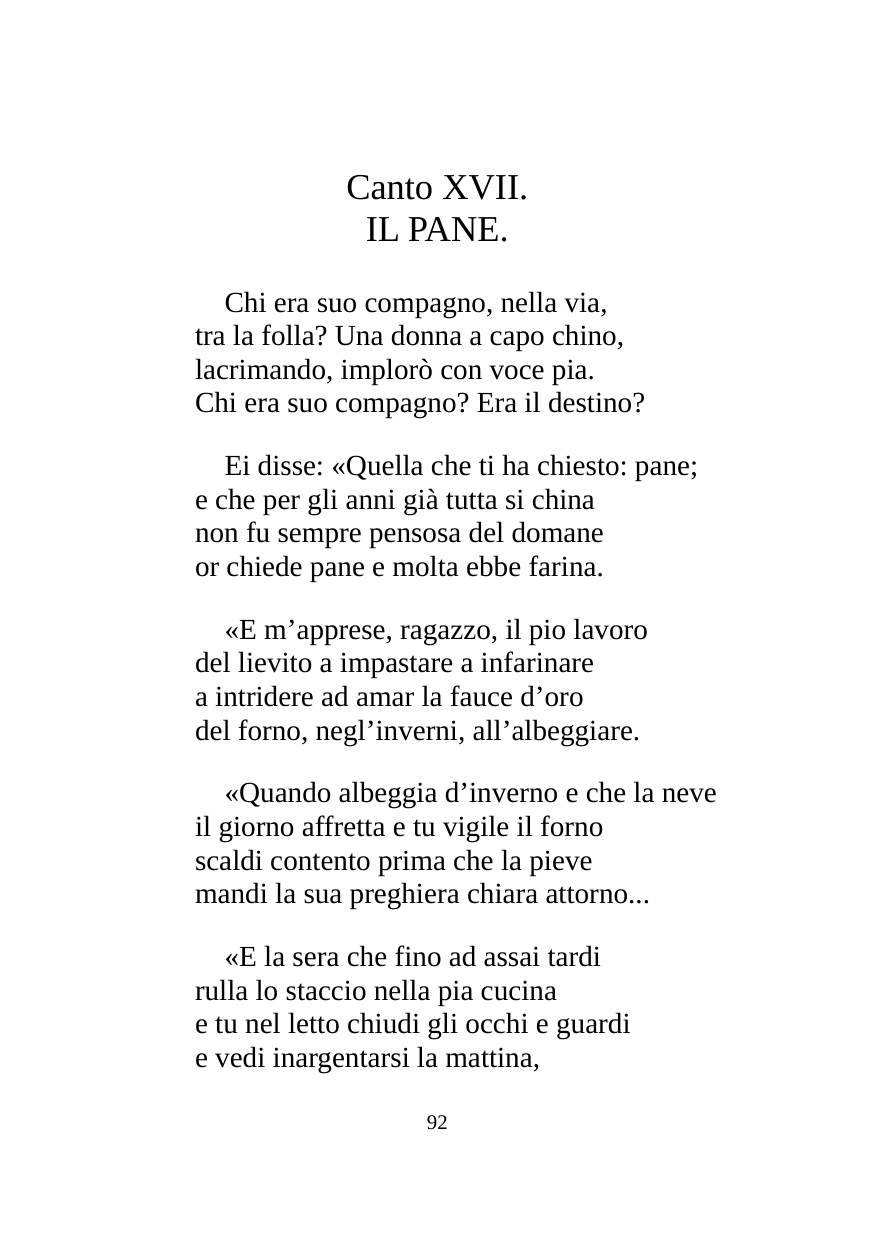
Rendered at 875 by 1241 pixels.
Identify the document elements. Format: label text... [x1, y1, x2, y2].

text «E m’apprese, ragazzo, il pio lavoro del lievito a impastare a infarinare a intridere ad amar la fauce d’oro del forno, negl’inverni, all’albeggiare. [195, 612, 768, 746]
text «E la sera che fino ad assai tardi rulla lo staccio nella pia cucina e tu nel letto chiudi gli occhi e guardi e vedi inargentarsi la mattina, [195, 939, 768, 1073]
subtitle Canto XVII. IL PANE. [106, 165, 768, 249]
text «Quando albeggia d’inverno e che la neve il giorno affretta e tu vigile il forno scaldi contento prima che la pieve mandi la sua preghiera chiara attorno... [195, 776, 768, 910]
text Ei disse: «Quella che ti ha chiesto: pane; e che per gli anni già tutta si china non fu sempre pensosa del domane or chiede pane e molta ebbe farina. [195, 448, 768, 582]
text Chi era suo compagno, nella via, tra la folla? Una donna a capo chino, lacrimando, implorò con voce pia. Chi era suo compagno? Era il destino? [195, 285, 768, 419]
